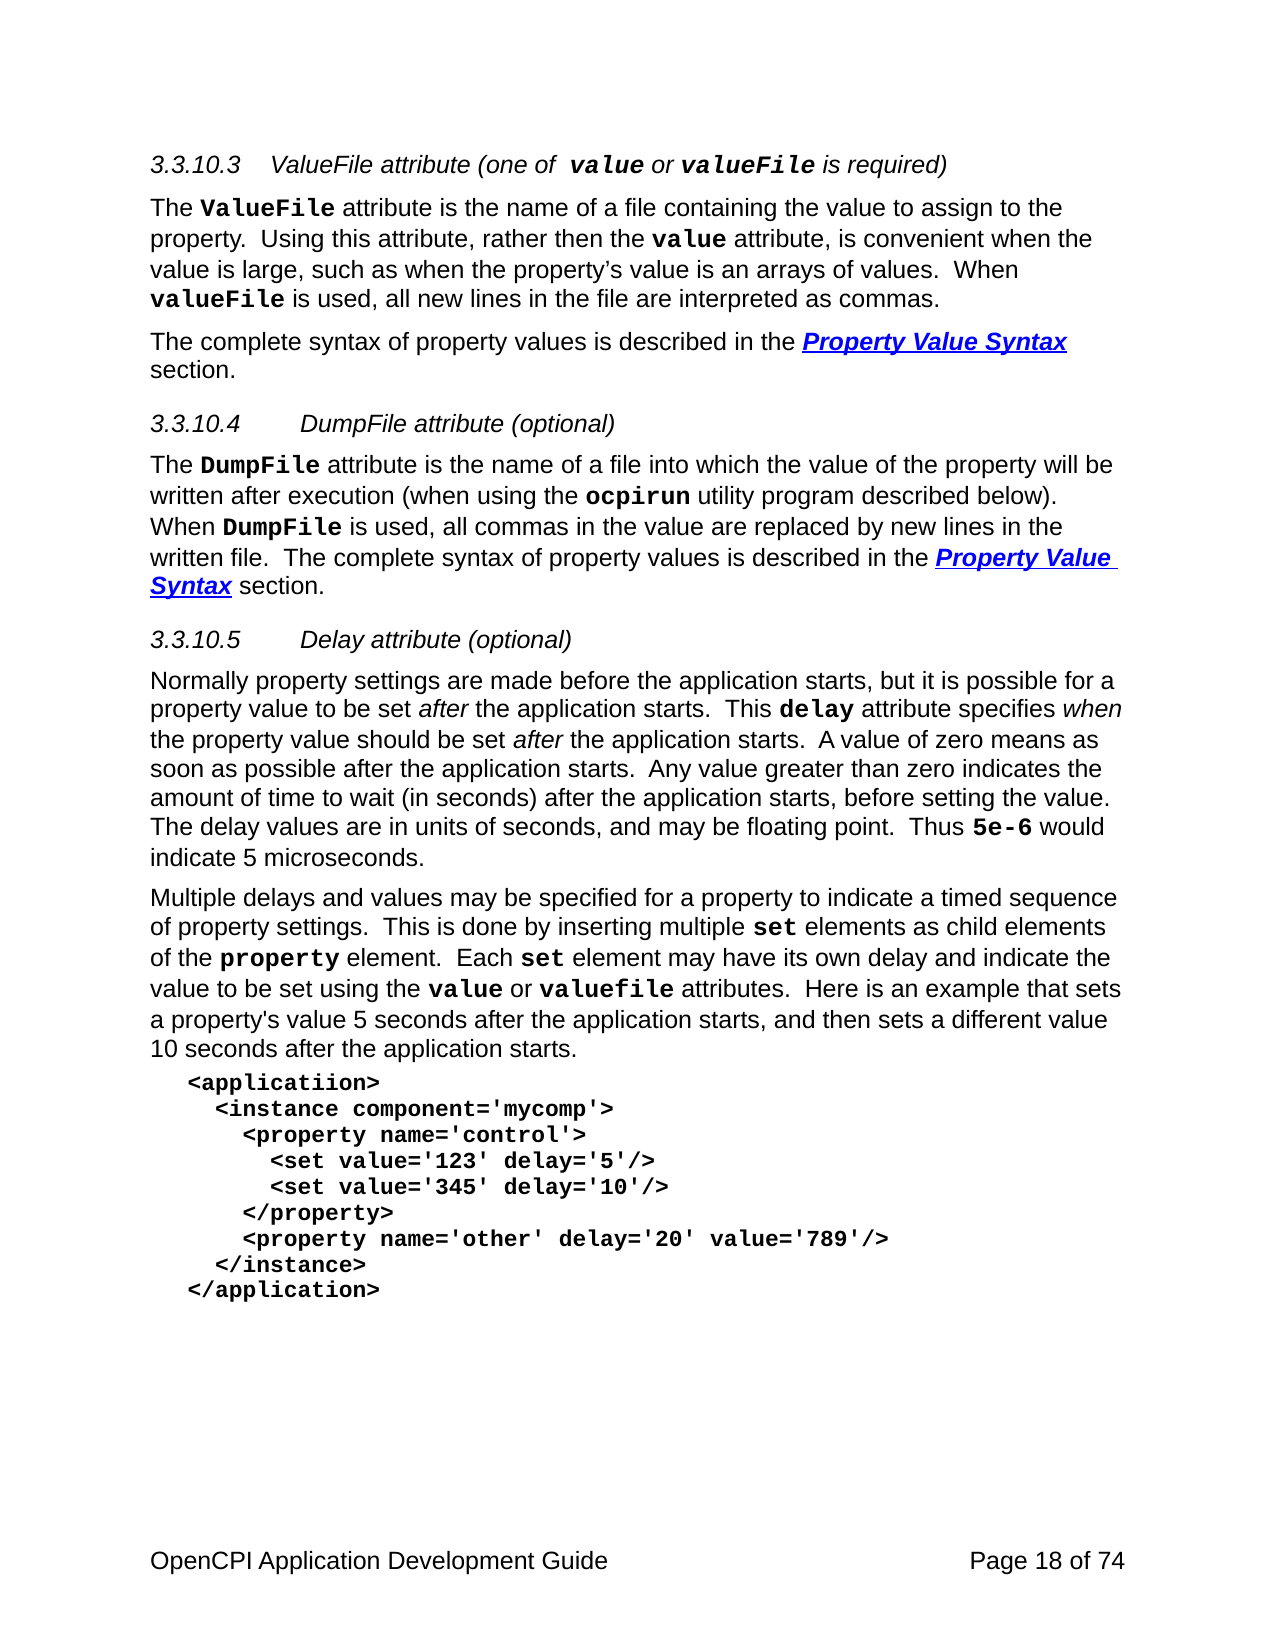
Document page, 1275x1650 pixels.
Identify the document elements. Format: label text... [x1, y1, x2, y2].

text The DumpFile attribute is the name of a file into which the value of the property will be written after execution (when using the ocpirun utility program described below). When DumpFile is used, all commas in the value are replaced by new lines in the written file. The complete syntax of property values is described in the Property Value Syntax section. [150, 450, 1125, 600]
subtitle Delay attribute (optional) [150, 625, 1125, 654]
text Normally property settings are made before the application starts, but it is possible for a property value to be set after the application starts. This delay attribute specifies when the property value should be set after the application starts. A value of zero means as soon as possible after the application starts. Any value greater than zero indicates the amount of time to wait (in seconds) after the application starts, before setting the value. The delay values are in units of seconds, and may be floating point. Thus 5e-6 would indicate 5 microseconds. [150, 666, 1125, 871]
text The complete syntax of property values is described in the Property Value Syntax section. [150, 326, 1125, 384]
text Multiple delays and values may be specified for a property to indicate a timed sequence of property settings. This is done by inserting multiple set elements as child elements of the property element. Each set element may have its own delay and indicate the value to be set using the value or valuefile attributes. Here is an example that sets a property's value 5 seconds after the application starts, and then sets a different value 10 seconds after the application starts. [150, 883, 1125, 1062]
subtitle ValueFile attribute (one of value or valueFile is required) [150, 150, 1125, 181]
text The ValueFile attribute is the name of a file containing the value to assign to the property. Using this attribute, rather then the value attribute, is convenient when the value is large, such as when the property’s value is an arrays of values. When valueFile is used, all new lines in the file are interpreted as commas. [150, 193, 1125, 314]
subtitle DumpFile attribute (optional) [150, 409, 1125, 438]
text <applicatiion> <instance component='mycomp'> <property name='control'> <set value='123' delay='5'/> <set value='345' delay='10'/> </property> <property name='other' delay='20' value='789'/> </instance> </application> [187, 1071, 1125, 1305]
